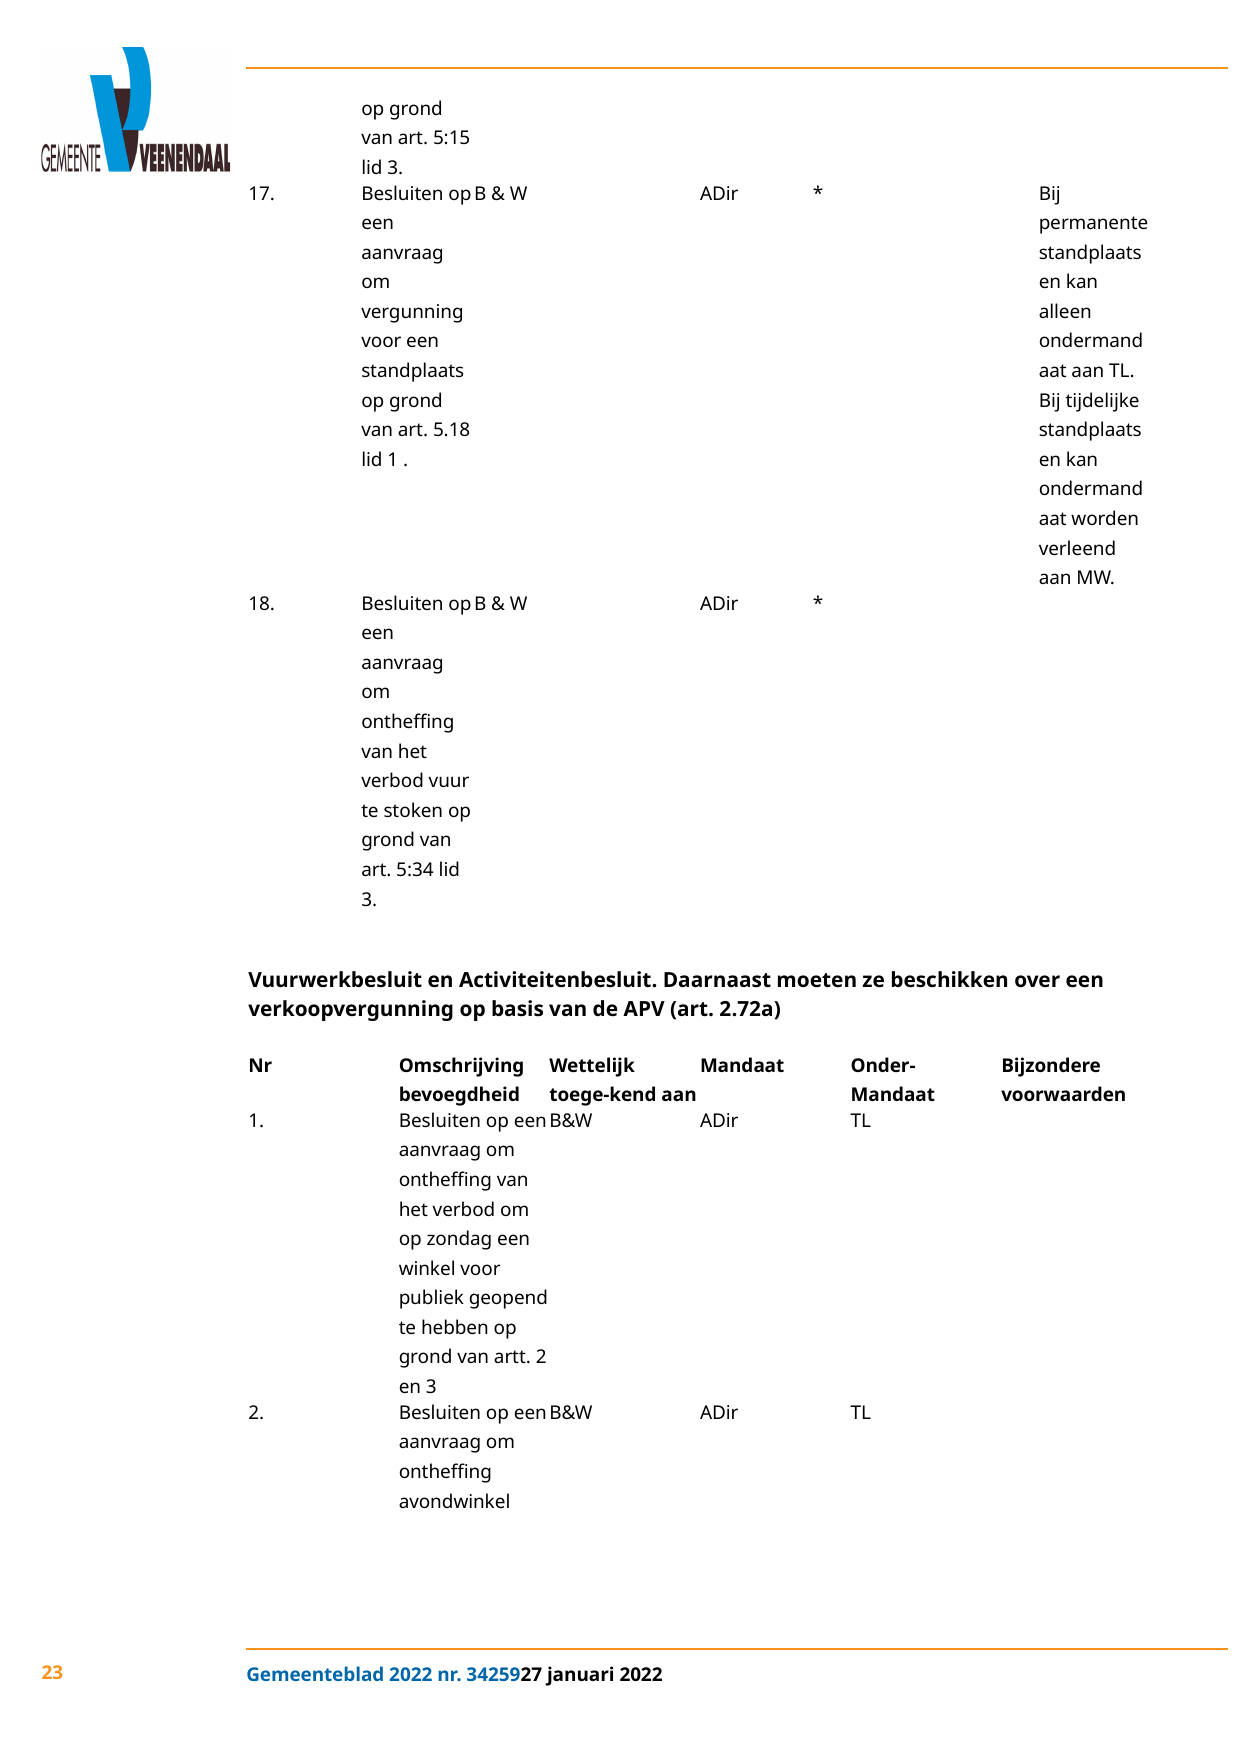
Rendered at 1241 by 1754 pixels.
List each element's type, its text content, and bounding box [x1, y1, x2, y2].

table_cell B & W [474, 180, 700, 590]
table_header Bijzondere voorwaarden [1001, 1052, 1152, 1107]
table_cell ADir [700, 180, 813, 590]
table_header Wettelijk toege-kend aan [549, 1052, 700, 1107]
table_header Nr [248, 1052, 398, 1107]
picture [41, 47, 130, 172]
table_cell op grond van art. 5:15 lid 3. [361, 95, 474, 180]
table_cell ADir [700, 1107, 850, 1399]
table_header Onder- Mandaat [850, 1052, 1001, 1107]
text Vuurwerkbesluit en Activiteitenbesluit. Daarnaast moeten ze beschikken over een verkoopvergunning op basis van de APV (art. 2.72a) [248, 965, 1152, 1022]
table_cell * [813, 180, 1038, 590]
table_cell ADir [700, 1399, 850, 1513]
table_cell [248, 95, 361, 180]
table_cell [700, 95, 813, 180]
table_cell [474, 95, 700, 180]
table_cell B & W [474, 590, 700, 912]
table_cell [1039, 590, 1152, 912]
table_header Mandaat [700, 1052, 850, 1107]
table_cell [1001, 1399, 1152, 1513]
table_cell 17. [248, 180, 361, 590]
picture [123, 47, 231, 172]
table_header Omschrijving bevoegdheid [399, 1052, 549, 1107]
table_cell [1039, 95, 1152, 180]
table_cell 18. [248, 590, 361, 912]
table_cell TL [850, 1399, 1001, 1513]
table_cell ADir [700, 590, 813, 912]
table_cell [813, 95, 1038, 180]
table_cell TL [850, 1107, 1001, 1399]
table_cell * [813, 590, 1038, 912]
table_cell 2. [248, 1399, 398, 1513]
table_cell Besluiten op een aanvraag om ontheffing avondwinkel [399, 1399, 549, 1513]
table_cell 1. [248, 1107, 398, 1399]
table_cell Bij permanente standplaatsen kan alleen ondermandaat aan TL. Bij tijdelijke standplaatsen kan ondermandaat worden verleend aan MW. [1039, 180, 1152, 590]
table_cell Besluiten op een aanvraag om ontheffing van het verbod vuur te stoken op grond van art. 5:34 lid 3. [361, 590, 474, 912]
table_cell B&W [549, 1399, 700, 1513]
table_cell Besluiten op een aanvraag om ontheffing van het verbod om op zondag een winkel voor publiek geopend te hebben op grond van artt. 2 en 3 [399, 1107, 549, 1399]
table_cell [1001, 1107, 1152, 1399]
table_cell Besluiten op een aanvraag om vergunning voor een standplaats op grond van art. 5.18 lid 1 . [361, 180, 474, 590]
table_cell B&W [549, 1107, 700, 1399]
